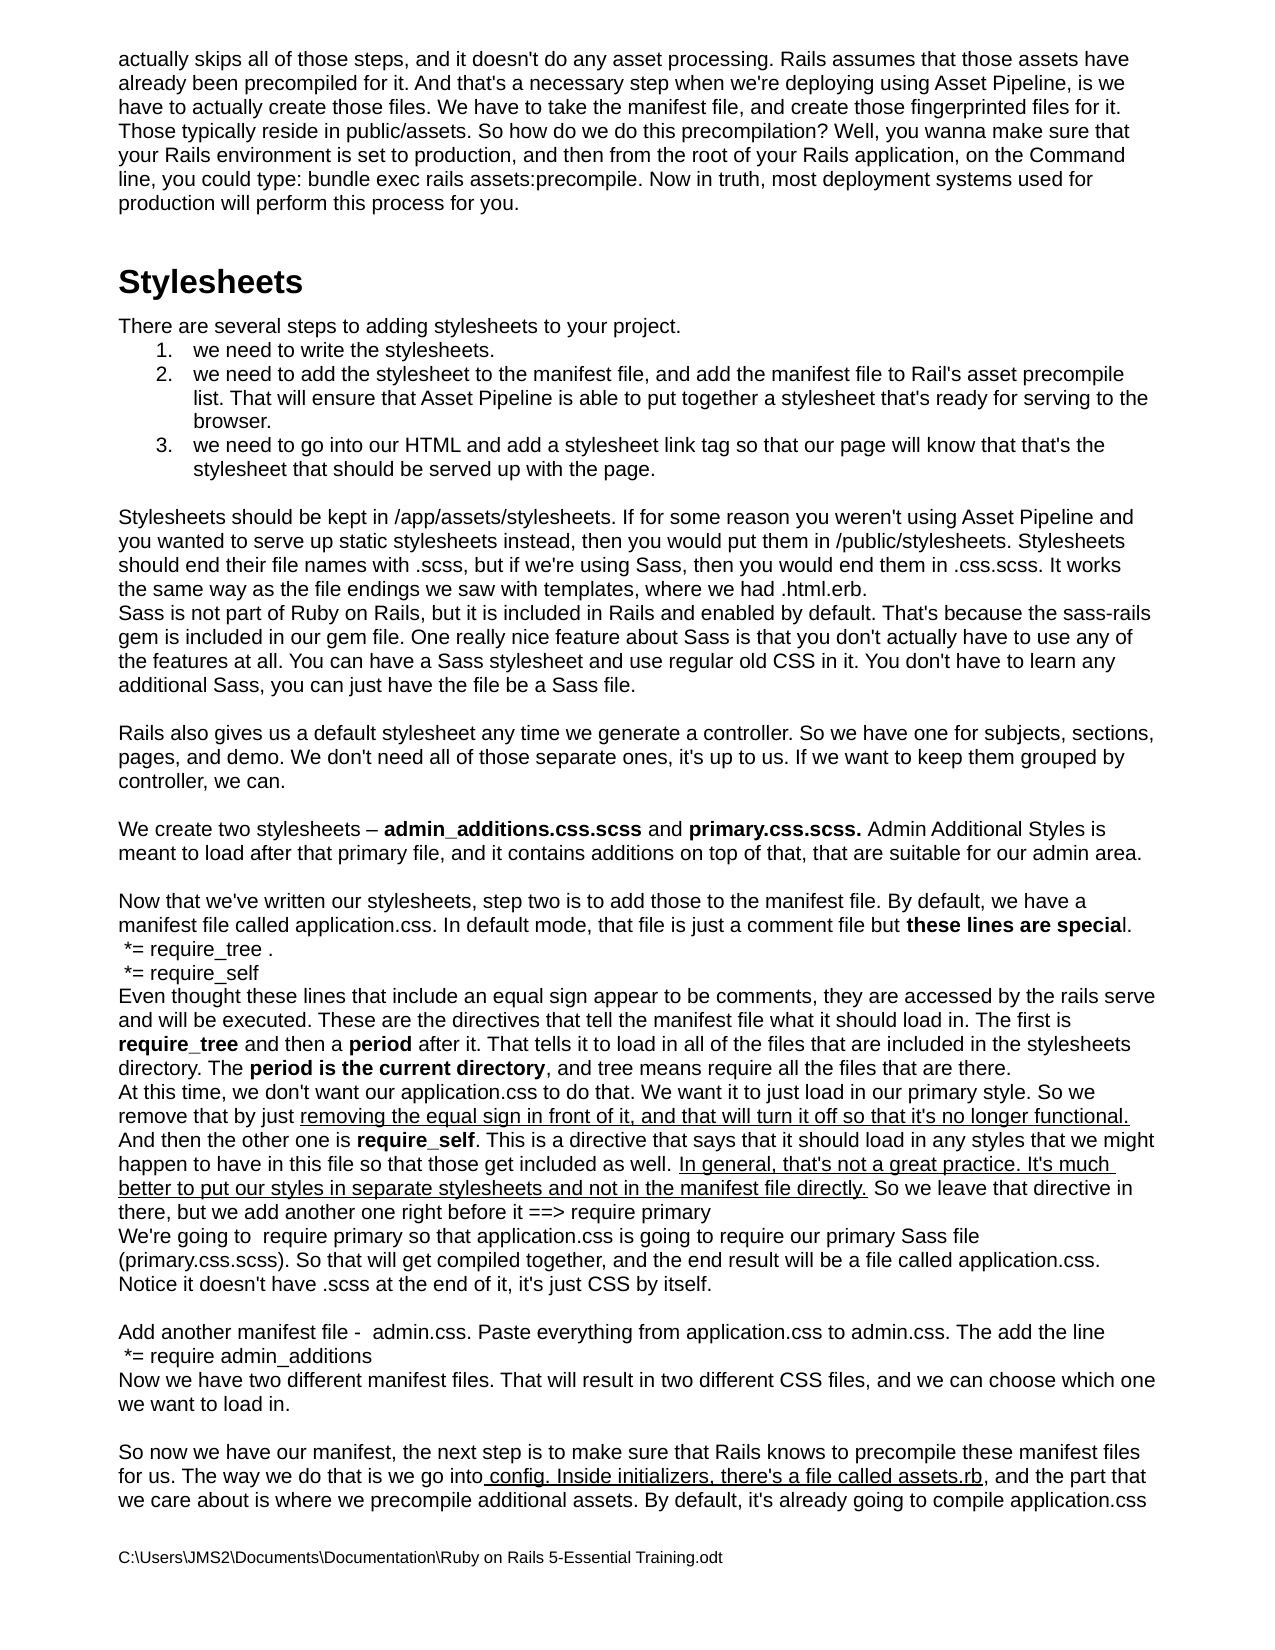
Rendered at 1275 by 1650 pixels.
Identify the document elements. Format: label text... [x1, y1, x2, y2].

text There are several steps to adding stylesheets to your project. [118, 313, 1157, 337]
text Sass is not part of Ruby on Rails, but it is included in Rails and enabled by default. That's because the sass-rails gem is included in our gem file. One really nice feature about Sass is that you don't actually have to use any of the features at all. You can have a Sass stylesheet and use regular old CSS in it. You don't have to learn any additional Sass, you can just have the file be a Sass file. [118, 601, 1157, 697]
list we need to add the stylesheet to the manifest file, and add the manifest file to Rail's asset precompile list. That will ensure that Asset Pipeline is able to put together a stylesheet that's ready for serving to the browser. [156, 361, 1157, 433]
text *= require_tree . *= require_self [118, 936, 1157, 984]
text We create two stylesheets – admin_additions.css.scss and primary.css.scss. Admin Additional Styles is meant to load after that primary file, and it contains additions on top of that, that are suitable for our admin area. [118, 817, 1157, 864]
text Add another manifest file - admin.css. Paste everything from application.css to admin.css. The add the line [118, 1320, 1157, 1344]
text At this time, we don't want our application.css to do that. We want it to just load in our primary style. So we remove that by just removing the equal sign in front of it, and that will turn it off so that it's no longer functional. And then the other one is require_self. This is a directive that says that it should load in any styles that we might happen to have in this file so that those get included as well. In general, that's not a great practice. It's much better to put our styles in separate stylesheets and not in the manifest file directly. So we leave that directive in there, but we add another one right before it ==> require primary [118, 1080, 1157, 1224]
text Even thought these lines that include an equal sign appear to be comments, they are accessed by the rails serve and will be executed. These are the directives that tell the manifest file what it should load in. The first is require_tree and then a period after it. That tells it to load in all of the files that are included in the stylesheets directory. The period is the current directory, and tree means require all the files that are there. [118, 984, 1157, 1080]
text Now that we've written our stylesheets, step two is to add those to the manifest file. By default, we have a manifest file called application.css. In default mode, that file is just a comment file but these lines are special. [118, 888, 1157, 936]
subtitle Stylesheets [118, 262, 1157, 301]
list we need to write the stylesheets. [156, 337, 1157, 361]
list we need to go into our HTML and add a stylesheet link tag so that our page will know that that's the stylesheet that should be served up with the page. [156, 433, 1157, 481]
text So now we have our manifest, the next step is to make sure that Rails knows to precompile these manifest files for us. The way we do that is we go into config. Inside initializers, there's a file called assets.rb, and the part that we care about is where we precompile additional assets. By default, it's already going to compile application.css [118, 1439, 1157, 1511]
text Rails also gives us a default stylesheet any time we generate a controller. So we have one for subjects, sections, pages, and demo. We don't need all of those separate ones, it's up to us. If we want to keep them grouped by controller, we can. [118, 721, 1157, 793]
text Stylesheets should be kept in /app/assets/stylesheets. If for some reason you weren't using Asset Pipeline and you wanted to serve up static stylesheets instead, then you would put them in /public/stylesheets. Stylesheets should end their file names with .scss, but if we're using Sass, then you would end them in .css.scss. It works the same way as the file endings we saw with templates, where we had .html.erb. [118, 505, 1157, 601]
text We're going to require primary so that application.css is going to require our primary Sass file (primary.css.scss). So that will get compiled together, and the end result will be a file called application.css. Notice it doesn't have .scss at the end of it, it's just CSS by itself. [118, 1224, 1157, 1296]
text *= require admin_additions [118, 1344, 1157, 1368]
text actually skips all of those steps, and it doesn't do any asset processing. Rails assumes that those assets have already been precompiled for it. And that's a necessary step when we're deploying using Asset Pipeline, is we have to actually create those files. We have to take the manifest file, and create those fingerprinted files for it. Those typically reside in public/assets. So how do we do this precompilation? Well, you wanna make sure that your Rails environment is set to production, and then from the root of your Rails application, on the Command line, you could type: bundle exec rails assets:precompile. Now in truth, most deployment systems used for production will perform this process for you. [118, 47, 1157, 214]
text Now we have two different manifest files. That will result in two different CSS files, and we can choose which one we want to load in. [118, 1368, 1157, 1416]
